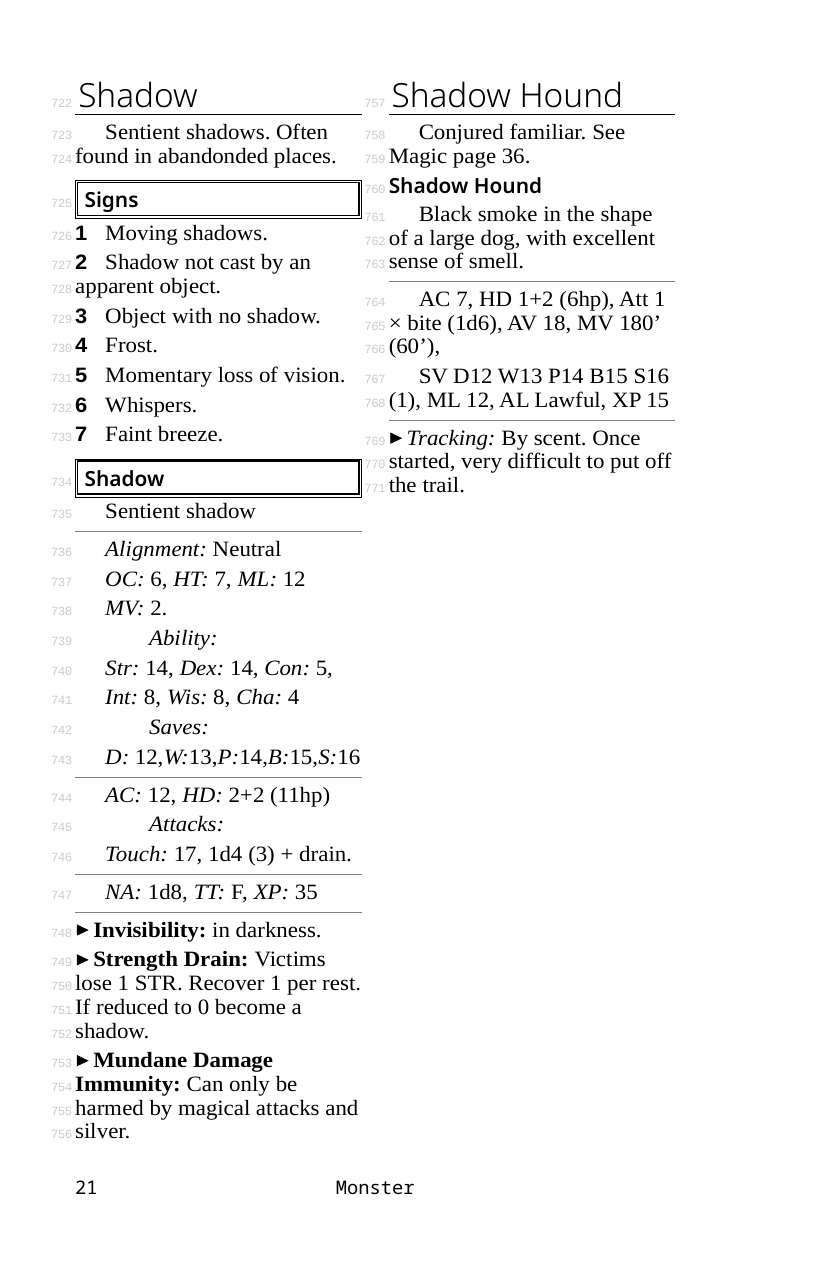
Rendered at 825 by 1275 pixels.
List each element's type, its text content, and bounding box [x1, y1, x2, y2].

list Object with no shadow. [75, 304, 362, 328]
text Alignment: Neutral [75, 538, 362, 561]
subtitle Shadow [75, 75, 362, 114]
list Faint breeze. [75, 423, 362, 447]
text D: 12,W:13,P:14,B:15,S:16 [75, 745, 362, 769]
list Shadow not cast by an apparent object. [75, 251, 362, 298]
text Sentient shadows. Often found in abandonded places. [75, 120, 362, 168]
list Tracking: By scent. Once started, very difficult to put off the trail. [388, 426, 675, 497]
text Black smoke in the shape of a large dog, with excellent sense of smell. [388, 202, 675, 273]
subtitle Shadow Hound [388, 171, 675, 199]
text Conjured familiar. See Magic page 35. [388, 120, 675, 168]
list Whispers. [75, 393, 362, 417]
list Mundane damage immunity: Can only be harmed by magical attacks and silver. [75, 1049, 362, 1144]
subtitle Shadow [78, 462, 358, 493]
text Sentient shadow [75, 500, 362, 523]
text Saves: [75, 716, 362, 739]
list Moving shadows. [75, 221, 362, 245]
list Strength drain: Victims lose 1 STR. Recover 1 per rest. If reduced to 0 become a shadow. [75, 948, 362, 1043]
list Momentary loss of vision. [75, 363, 362, 387]
text AC 7, HD 1+2 (6hp), Att 1 × bite (1d6), AV 18, MV 180’ (60’), [388, 288, 675, 359]
text SV D12 W13 P14 B15 S16 (1), ML 12, AL Lawful, XP 15 [388, 365, 675, 412]
list Invisibility: in darkness. [75, 918, 362, 942]
list Frost. [75, 334, 362, 357]
text Int: 8, Wis: 8, Cha: 4 [75, 686, 362, 710]
text Ability: [75, 627, 362, 650]
text NA: 1d8, TT: F, XP: 35 [75, 880, 362, 904]
text OC: 6, HT: 7, ML: 12 [75, 567, 362, 591]
text Touch: 17, 1d4 (3) + drain. [75, 843, 362, 866]
text AC: 12, HD: 2+2 (11hp) [75, 783, 362, 807]
text MV: 2. [75, 597, 362, 621]
subtitle Shadow Hound [388, 75, 675, 114]
text Str: 14, Dex: 14, Con: 5, [75, 656, 362, 680]
text Attacks: [75, 813, 362, 837]
